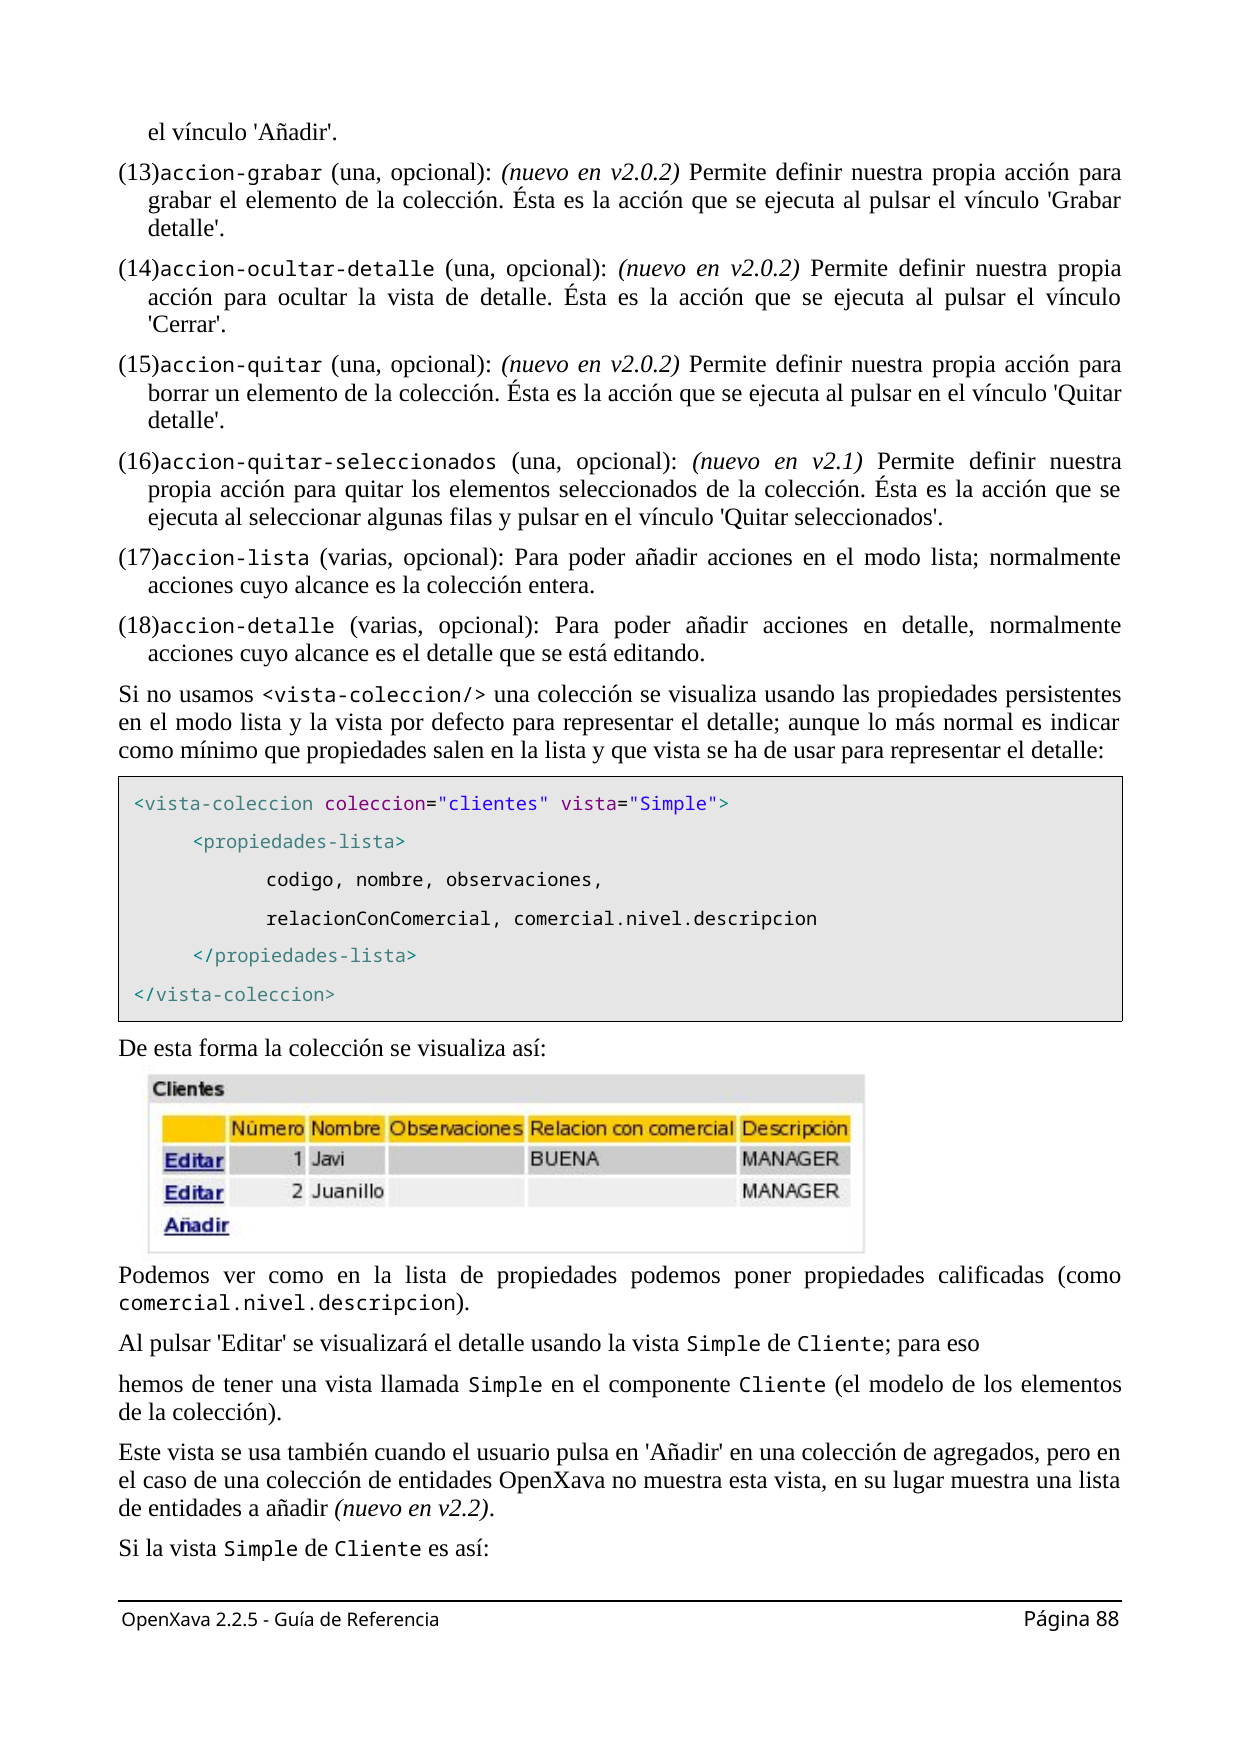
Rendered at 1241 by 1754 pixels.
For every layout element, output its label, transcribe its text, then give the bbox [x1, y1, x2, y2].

text <vista-coleccion coleccion="clientes" vista="Simple"> [119, 777, 1122, 814]
text </propiedades-lista> [119, 928, 1122, 966]
text Podemos ver como en la lista de propiedades podemos poner propiedades calificadas (como comercial.nivel.descripcion). [118, 1261, 1122, 1317]
picture [141, 1064, 878, 1261]
list el vínculo 'Añadir'. [118, 118, 1122, 146]
text codigo, nombre, observaciones, [119, 852, 1122, 890]
text <propiedades-lista> [119, 814, 1122, 852]
text </vista-coleccion> [119, 966, 1122, 1021]
text Si no usamos <vista-coleccion/> una colección se visualiza usando las propiedades persistentes en el modo lista y la vista por defecto para representar el detalle; aunque lo más normal es indicar como mínimo que propiedades salen en la lista y que vista se ha de usar para representar el detalle: [118, 680, 1122, 763]
text hemos de tener una vista llamada Simple en el componente Cliente (el modelo de los elementos de la colección). [118, 1370, 1122, 1426]
text Al pulsar 'Editar' se visualizará el detalle usando la vista Simple de Cliente; para eso [118, 1329, 1122, 1357]
list accion-quitar (una, opcional): (nuevo en v2.0.2) Permite definir nuestra propia acción para borrar un elemento de la colección. Ésta es la acción que se ejecuta al pulsar en el vínculo 'Quitar detalle'. [118, 351, 1122, 434]
text Si la vista Simple de Cliente es así: [118, 1534, 1122, 1562]
text De esta forma la colección se visualiza así: [118, 1034, 1122, 1062]
text Este vista se usa también cuando el usuario pulsa en 'Añadir' en una colección de agregados, pero en el caso de una colección de entidades OpenXava no muestra esta vista, en su lugar muestra una lista de entidades a añadir (nuevo en v2.2). [118, 1438, 1122, 1521]
list accion-ocultar-detalle (una, opcional): (nuevo en v2.0.2) Permite definir nuestra propia acción para ocultar la vista de detalle. Ésta es la acción que se ejecuta al pulsar el vínculo 'Cerrar'. [118, 254, 1122, 338]
list accion-quitar-seleccionados (una, opcional): (nuevo en v2.1) Permite definir nuestra propia acción para quitar los elementos seleccionados de la colección. Ésta es la acción que se ejecuta al seleccionar algunas filas y pulsar en el vínculo 'Quitar seleccionados'. [118, 447, 1122, 530]
list accion-lista (varias, opcional): Para poder añadir acciones en el modo lista; normalmente acciones cuyo alcance es la colección entera. [118, 543, 1122, 599]
list accion-detalle (varias, opcional): Para poder añadir acciones en detalle, normalmente acciones cuyo alcance es el detalle que se está editando. [118, 611, 1122, 667]
list accion-grabar (una, opcional): (nuevo en v2.0.2) Permite definir nuestra propia acción para grabar el elemento de la colección. Ésta es la acción que se ejecuta al pulsar el vínculo 'Grabar detalle'. [118, 158, 1122, 242]
text relacionConComercial, comercial.nivel.descripcion [119, 890, 1122, 928]
